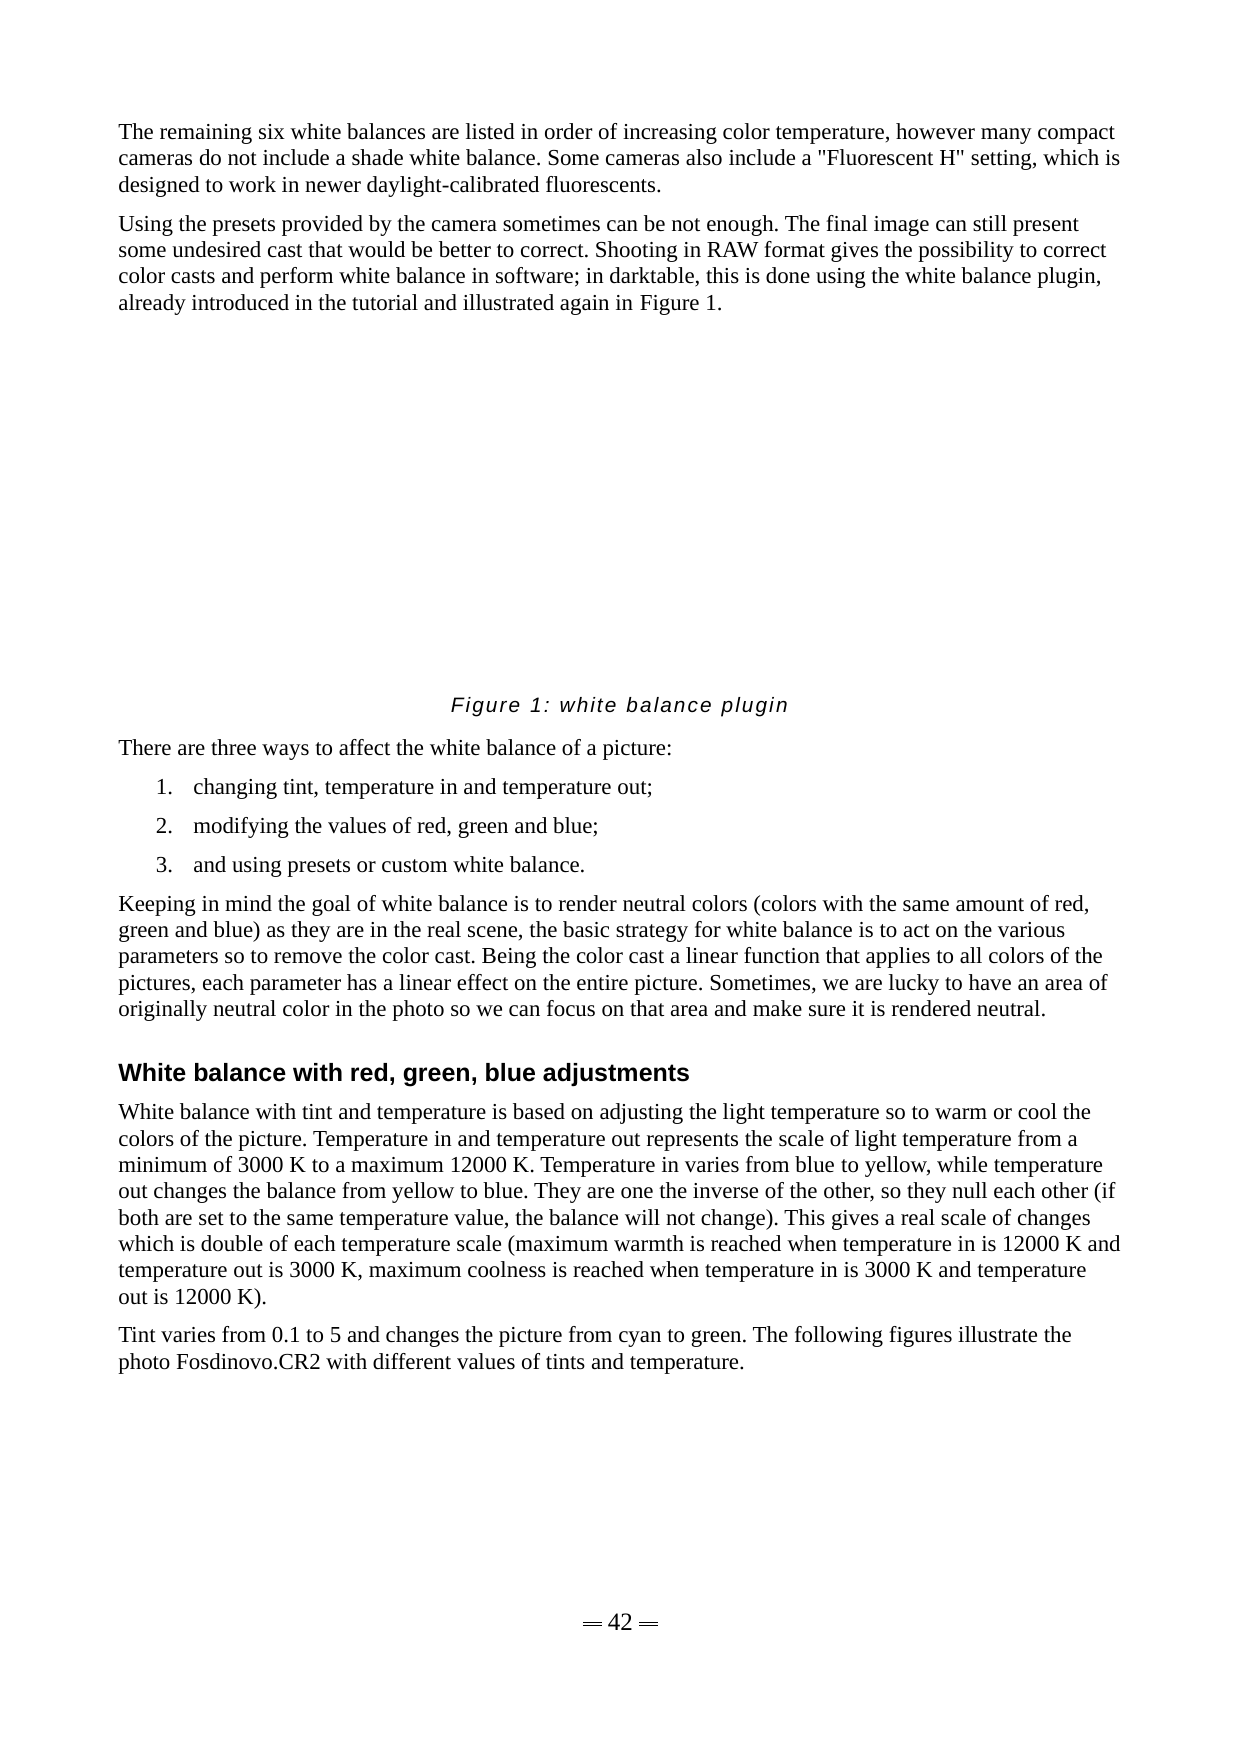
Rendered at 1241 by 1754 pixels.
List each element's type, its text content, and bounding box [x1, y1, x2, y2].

text Using the presets provided by the camera sometimes can be not enough. The final image can still present some undesired cast that would be better to correct. Shooting in RAW format gives the possibility to correct color casts and perform white balance in software; in darktable, this is done using the white balance plugin, already introduced in the tutorial and illustrated again in Figure 1. [118, 210, 1122, 315]
list changing tint, temperature in and temperature out; [156, 773, 1122, 799]
text Figure 1: white balance plugin [394, 339, 846, 717]
subtitle White balance with red, green, blue adjustments [118, 1058, 1122, 1086]
text There are three ways to affect the white balance of a picture: [118, 328, 1122, 761]
text Tint varies from 0.1 to 5 and changes the picture from cyan to green. The following figures illustrate the photo Fosdinovo.CR2 with different values of tints and temperature. [118, 1322, 1122, 1374]
text Keeping in mind the goal of white balance is to render neutral colors (colors with the same amount of red, green and blue) as they are in the real scene, the basic strategy for white balance is to act on the various parameters so to remove the color cast. Being the color cast a linear function that applies to all colors of the pictures, each parameter has a linear effect on the entire picture. Sometimes, we are lucky to have an area of originally neutral color in the photo so we can focus on that area and make sure it is rendered neutral. [118, 890, 1122, 1022]
list modifying the values of red, green and blue; [156, 812, 1122, 838]
list and using presets or custom white balance. [156, 851, 1122, 877]
text The remaining six white balances are listed in order of increasing color temperature, however many compact cameras do not include a shade white balance. Some cameras also include a "Fluorescent H" setting, which is designed to work in newer daylight-calibrated fluorescents. [118, 118, 1122, 197]
text White balance with tint and temperature is based on adjusting the light temperature so to warm or cool the colors of the picture. Temperature in and temperature out represents the scale of light temperature from a minimum of 3000 K to a maximum 12000 K. Temperature in varies from blue to yellow, while temperature out changes the balance from yellow to blue. They are one the inverse of the other, so they null each other (if both are set to the same temperature value, the balance will not change). This gives a real scale of changes which is double of each temperature scale (maximum warmth is reached when temperature in is 12000 K and temperature out is 3000 K, maximum coolness is reached when temperature in is 3000 K and temperature out is 12000 K). [118, 1098, 1122, 1309]
